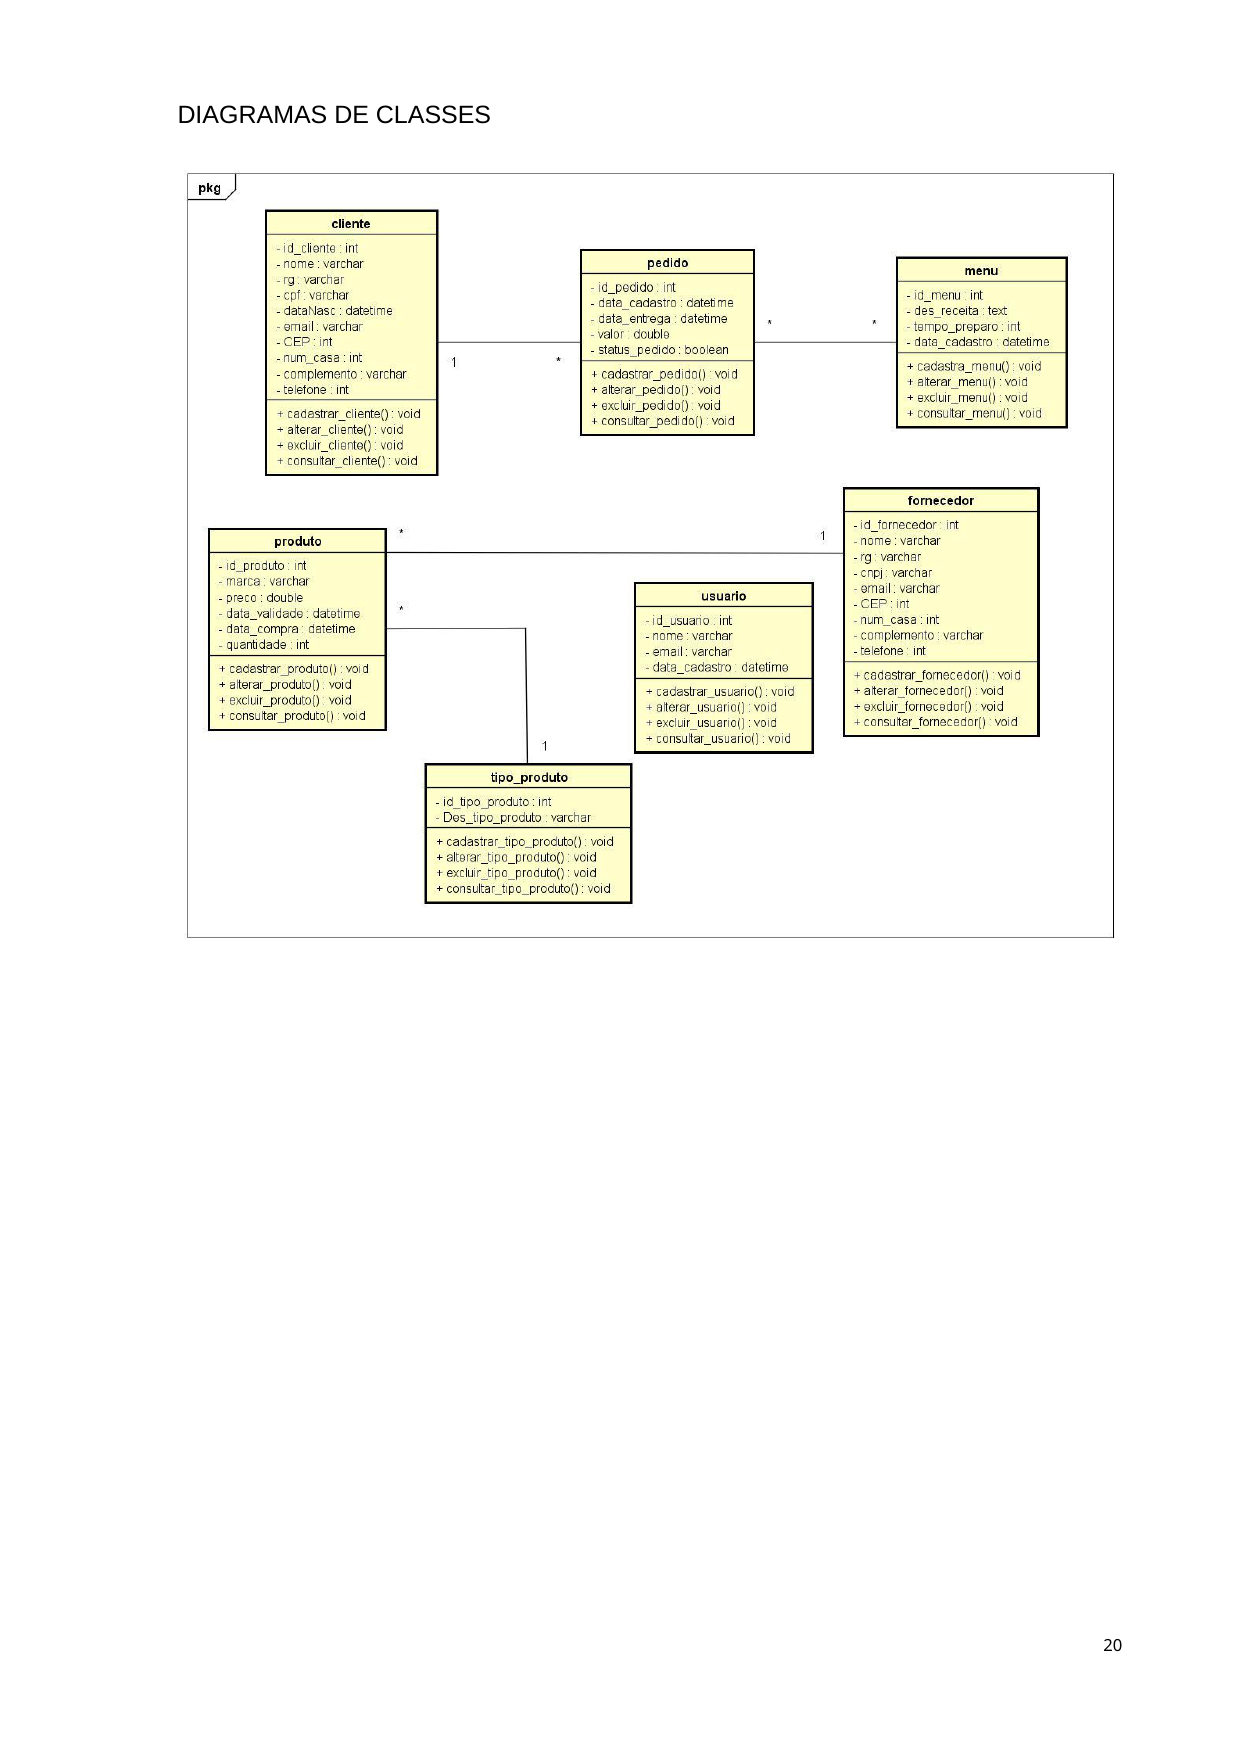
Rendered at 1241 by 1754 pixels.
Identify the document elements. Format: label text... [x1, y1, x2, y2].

subtitle DIAGRAMAS DE CLASSES [177, 100, 1122, 129]
